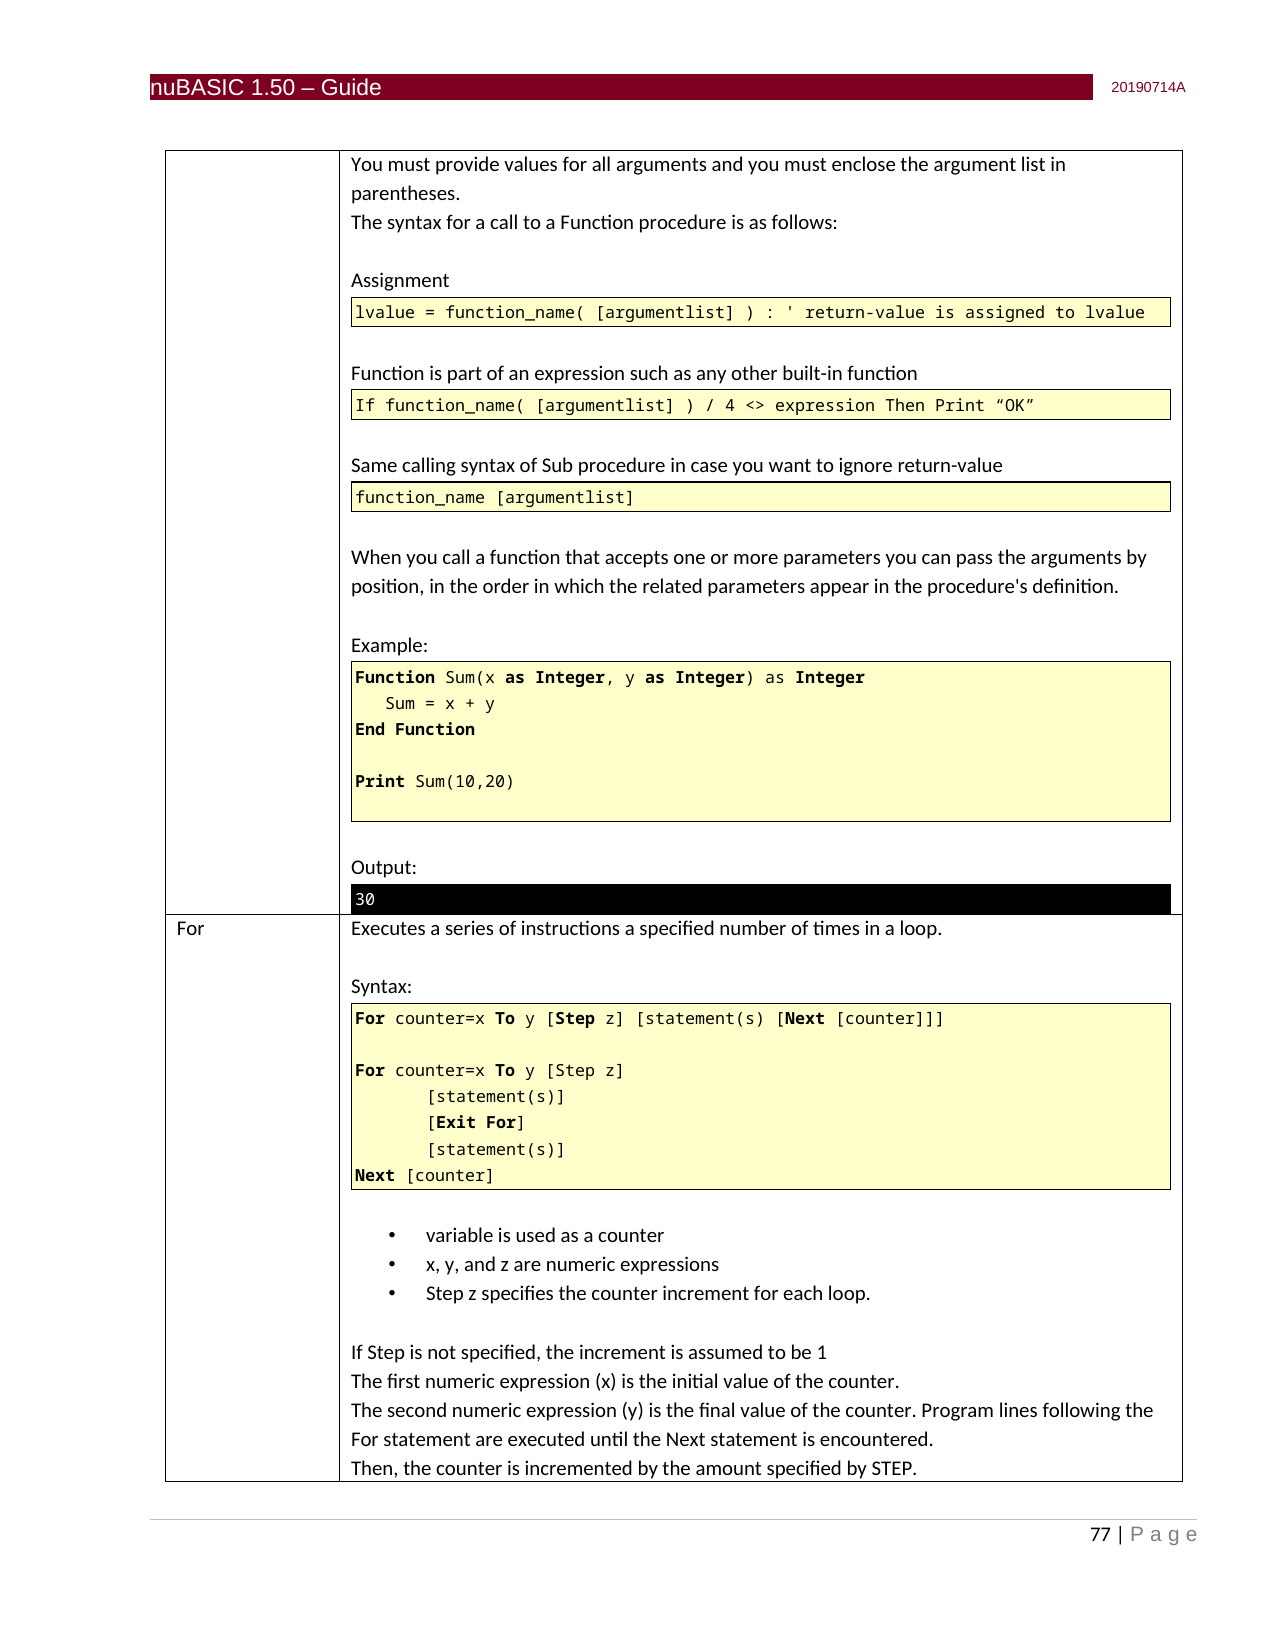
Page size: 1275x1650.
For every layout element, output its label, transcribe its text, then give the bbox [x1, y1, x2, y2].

table_header [166, 151, 339, 914]
table_header You must provide values for all arguments and you must enclose the argument list in parentheses. The syntax for a call to a Function procedure is as follows: Assignment lvalue = function_name( [argumentlist] ) : ' return-value is assigned to lvalue Function is part of an expression such as any other built-in function If function_name( [argumentlist] ) / 4 <> expression Then Print “OK” Same calling syntax of Sub procedure in case you want to ignore return-value function_name [argumentlist] When you call a function that accepts one or more parameters you can pass the arguments by position, in the order in which the related parameters appear in the procedure's definition. Example: Function Sum(x as Integer, y as Integer) as Integer Sum = x + y End Function Print Sum(10,20) Output: 30 [340, 151, 1182, 914]
table_cell Executes a series of instructions a specified number of times in a loop. Syntax: For counter=x To y [Step z] [statement(s) [Next [counter]]] For counter=x To y [Step z] [statement(s)] [Exit For] [statement(s)] Next [counter] variable is used as a counter x, y, and z are numeric expressions Step z specifies the counter increment for each loop. If Step is not specified, the increment is assumed to be 1 The first numeric expression (x) is the initial value of the counter. The second numeric expression (y) is the final value of the counter. Program lines following the For statement are executed until the Next statement is encountered. Then, the counter is incremented by the amount specified by STEP. [340, 915, 1182, 1481]
table_cell For [166, 915, 339, 1481]
